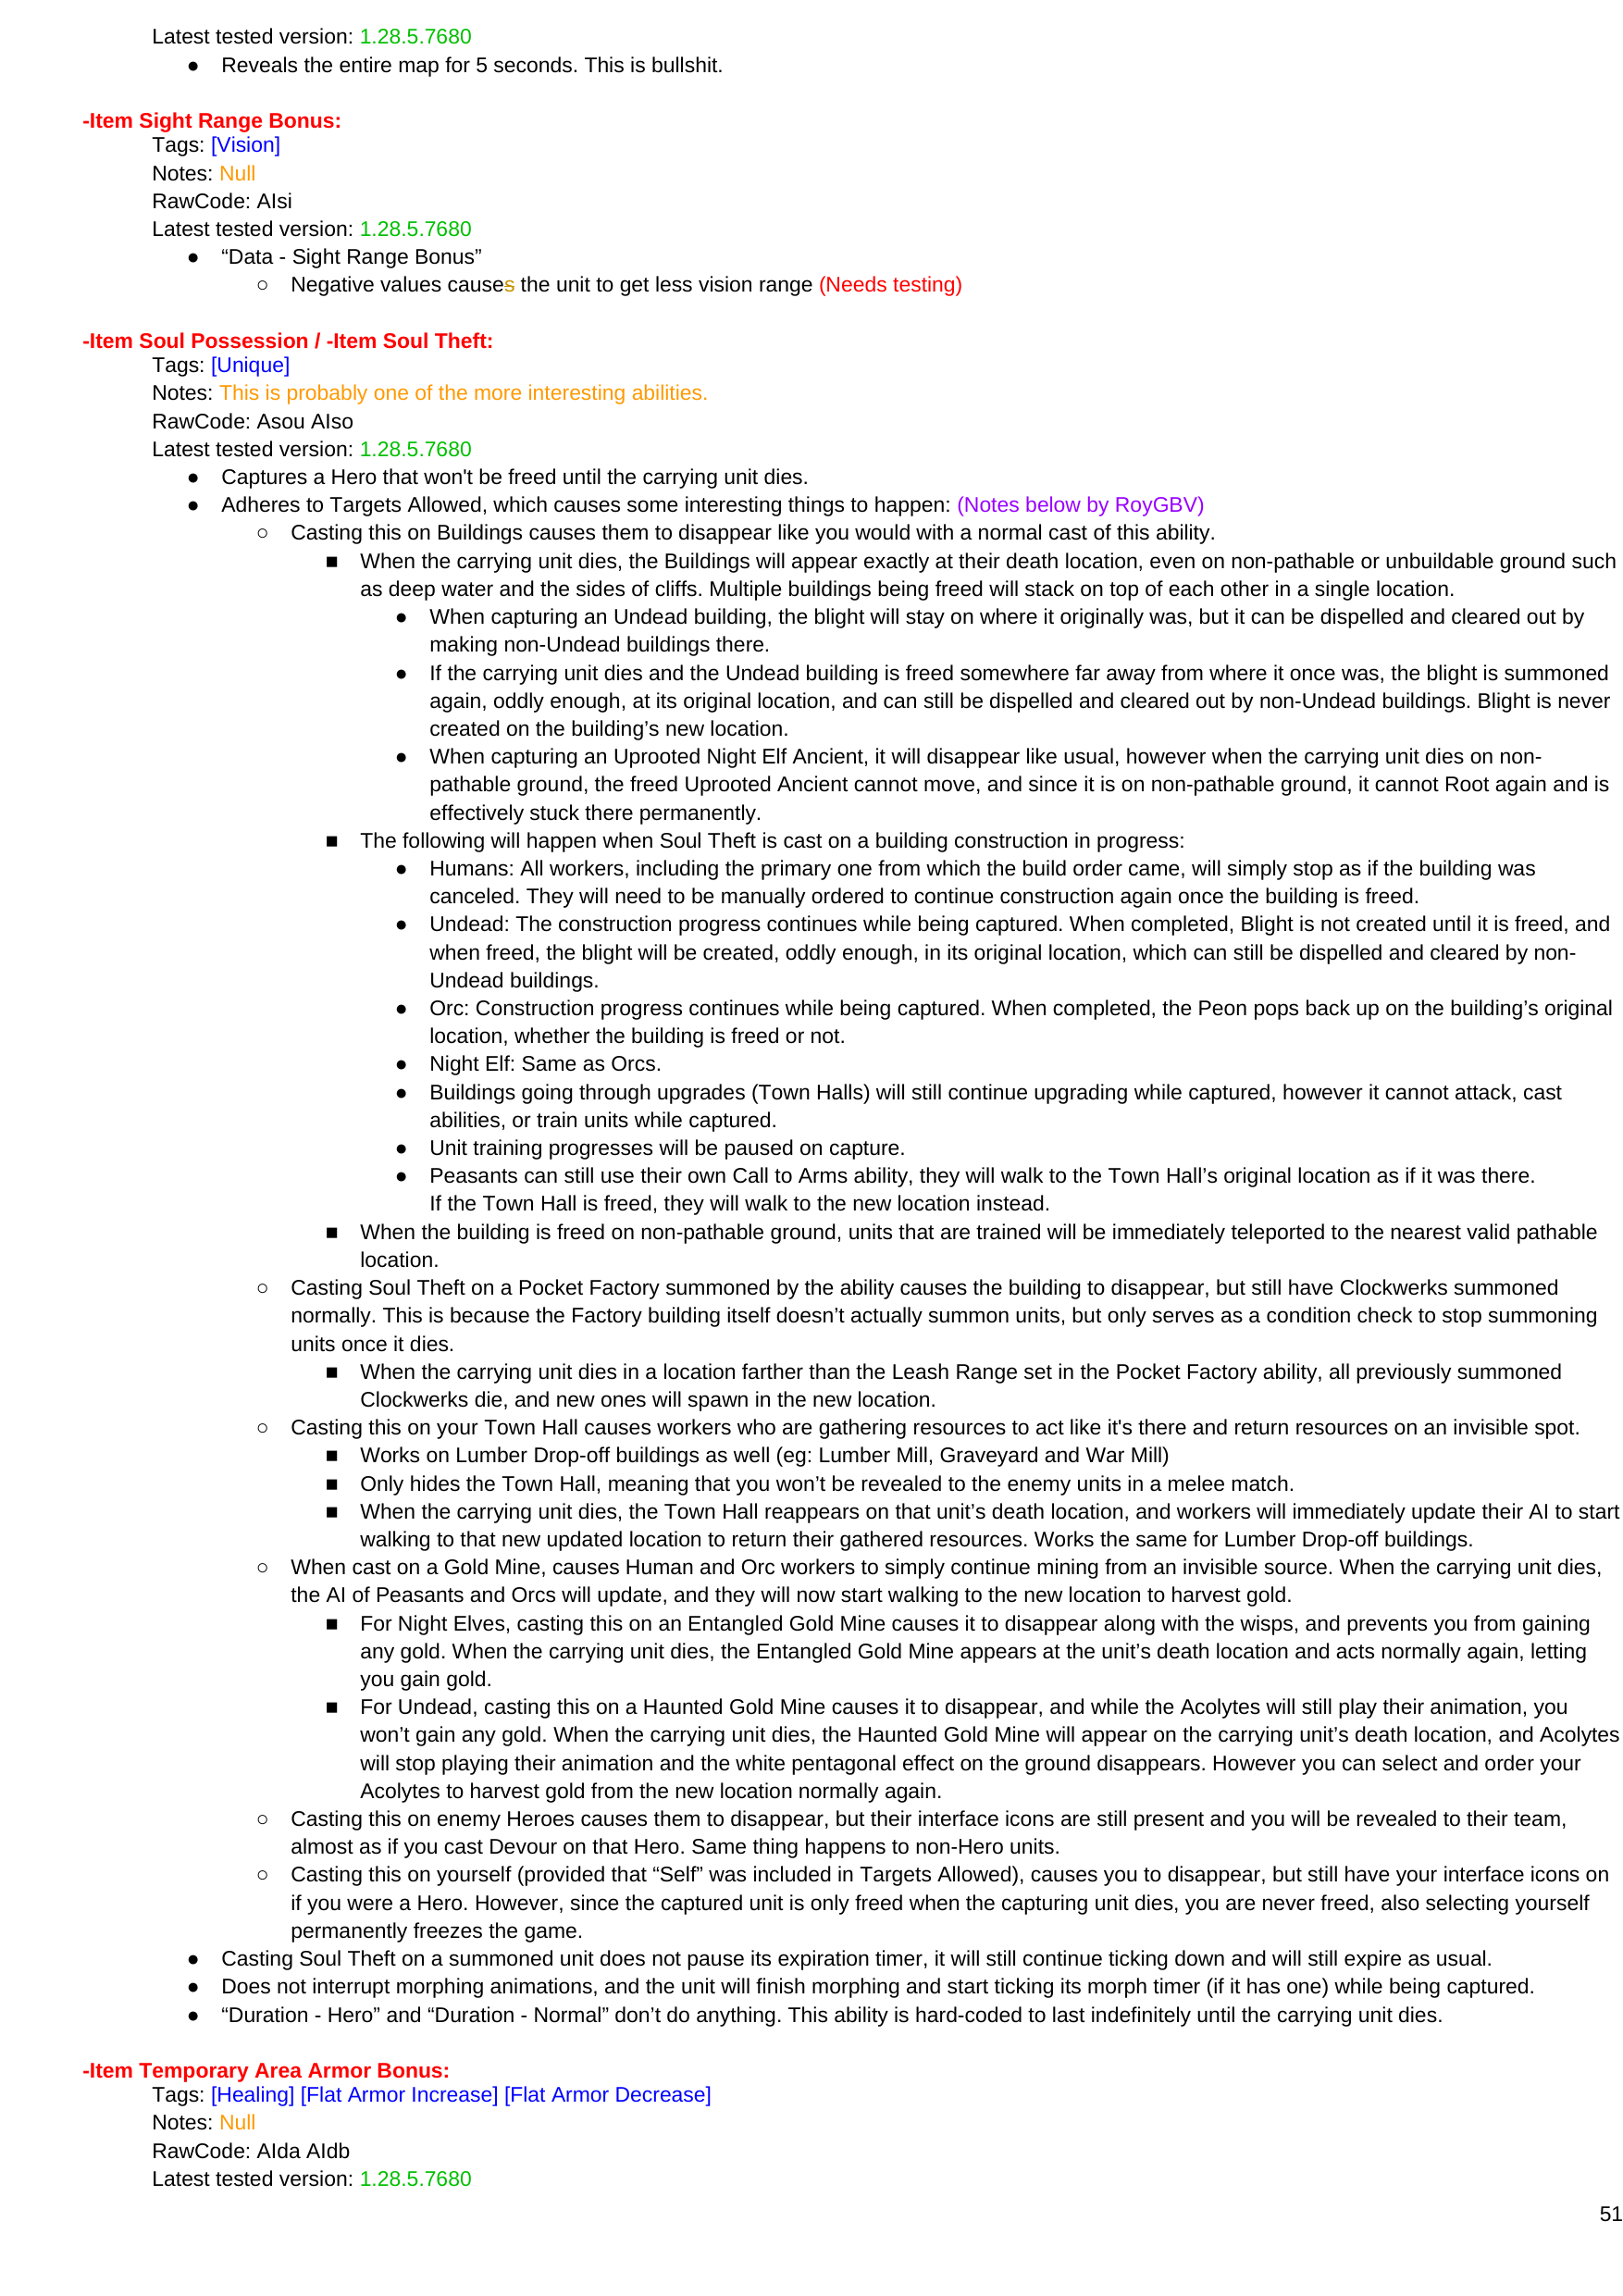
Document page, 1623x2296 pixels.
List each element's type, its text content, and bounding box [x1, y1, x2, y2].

list Only hides the Town Hall, meaning that you won’t be revealed to the enemy units in a melee match. [326, 1471, 1623, 1496]
list Peasants can still use their own Call to Arms ability, they will walk to the Town Hall’s original location as if it was there. If the Town Hall is freed, they will walk to the new location instead. [395, 1163, 1623, 1216]
text Tags: [Vision] [13, 132, 1623, 157]
list Adheres to Targets Allowed, which causes some interesting things to happen: (Notes below by RoyGBV) [187, 492, 1623, 516]
text RawCode: AIsi [82, 189, 1623, 213]
list Casting this on yourself (provided that “Self” was included in Targets Allowed), causes you to disappear, but still have your interface icons on if you were a Hero. However, since the captured unit is only freed when the capturing unit dies, you are never freed, also selecting yourself permanently freezes the game. [256, 1862, 1623, 1942]
list “Data - Sight Range Bonus” [187, 244, 1623, 269]
list When capturing an Undead building, the blight will stay on where it originally was, but it can be dispelled and cleared out by making non-Undead buildings there. [395, 604, 1623, 656]
text Notes: This is probably one of the more interesting abilities. [82, 380, 1623, 405]
list For Night Elves, casting this on an Entangled Gold Mine causes it to disappear along with the wisps, and prevents you from gaining any gold. When the carrying unit dies, the Entangled Gold Mine appears at the unit’s death location and acts normally again, letting you gain gold. [326, 1611, 1623, 1691]
text RawCode: Asou AIso [82, 409, 1623, 433]
list When the carrying unit dies in a location farther than the Leash Range set in the Pocket Factory ability, all previously summoned Clockwerks die, and new ones will spawn in the new location. [326, 1359, 1623, 1411]
list If the carrying unit dies and the Undead building is freed somewhere far away from where it once was, the blight is summoned again, oddly enough, at its original location, and can still be dispelled and cleared out by non-Undead buildings. Blight is never created on the building’s new location. [395, 660, 1623, 740]
list Humans: All workers, including the primary one from which the build order came, will simply stop as if the building was canceled. They will need to be manually ordered to continue construction again once the building is freed. [395, 856, 1623, 908]
list When the carrying unit dies, the Town Hall reappears on that unit’s death location, and workers will immediately update their AI to start walking to that new updated location to return their gathered resources. Works the same for Lumber Drop-off buildings. [326, 1499, 1623, 1551]
text Notes: Null [82, 2110, 1623, 2135]
text RawCode: AIda AIdb [82, 2139, 1623, 2163]
list When the building is freed on non-pathable ground, units that are trained will be immediately teleported to the nearest valid pathable location. [326, 1220, 1623, 1272]
list Reveals the entire map for 5 seconds. This is bullshit. [187, 53, 1623, 77]
list Captures a Hero that won't be freed until the carrying unit dies. [187, 465, 1623, 489]
list Does not interrupt morphing animations, and the unit will finish morphing and start ticking its morph timer (if it has one) while being captured. [187, 1974, 1623, 1998]
text Latest tested version: 1.28.5.7680 [82, 24, 1623, 49]
text Latest tested version: 1.28.5.7680 [82, 217, 1623, 241]
subtitle -Item Temporary Area Armor Bonus: [13, 2058, 1623, 2082]
list The following will happen when Soul Theft is cast on a building construction in progress: [326, 828, 1623, 852]
list Night Elf: Same as Orcs. [395, 1051, 1623, 1076]
list For Undead, casting this on a Haunted Gold Mine causes it to disappear, and while the Acolytes will still play their animation, you won’t gain any gold. When the carrying unit dies, the Haunted Gold Mine will appear on the carrying unit’s death location, and Acolytes will stop playing their animation and the white pentagonal effect on the ground disappears. However you can select and order your Acolytes to harvest gold from the new location normally again. [326, 1694, 1623, 1803]
subtitle -Item Soul Possession / -Item Soul Theft: [13, 329, 1623, 353]
list Casting this on your Town Hall causes workers who are gathering resources to act like it's there and return resources on an invisible spot. [256, 1415, 1623, 1439]
list Casting Soul Theft on a summoned unit does not pause its expiration timer, it will still continue ticking down and will still expire as usual. [187, 1946, 1623, 1970]
text Tags: [Healing] [Flat Armor Increase] [Flat Armor Decrease] [13, 2082, 1623, 2107]
list Undead: The construction progress continues while being captured. When completed, Blight is not created until it is freed, and when freed, the blight will be created, oddly enough, in its original location, which can still be dispelled and cleared by non-Undead buildings. [395, 912, 1623, 992]
list When the carrying unit dies, the Buildings will appear exactly at their death location, even on non-pathable or unbuildable ground such as deep water and the sides of cliffs. Multiple buildings being freed will stack on top of each other in a single location. [326, 549, 1623, 601]
list Works on Lumber Drop-off buildings as well (eg: Lumber Mill, Graveyard and War Mill) [326, 1443, 1623, 1468]
list Unit training progresses will be paused on capture. [395, 1136, 1623, 1160]
list Buildings going through upgrades (Town Halls) will still continue upgrading while captured, however it cannot attack, cast abilities, or train units while captured. [395, 1080, 1623, 1132]
text Latest tested version: 1.28.5.7680 [82, 2166, 1623, 2191]
list Negative values cause the unit to get less vision range (Needs testing) [256, 272, 1623, 297]
subtitle -Item Sight Range Bonus: [13, 108, 1623, 132]
list When cast on a Gold Mine, causes Human and Orc workers to simply continue mining from an invisible source. When the carrying unit dies, the AI of Peasants and Orcs will update, and they will now start walking to the new location to harvest gold. [256, 1555, 1623, 1607]
text Tags: [Unique] [13, 353, 1623, 377]
list Orc: Construction progress continues while being captured. When completed, the Peon pops back up on the building’s original location, whether the building is freed or not. [395, 996, 1623, 1048]
list “Duration - Hero” and “Duration - Normal” don’t do anything. This ability is hard-coded to last indefinitely until the carrying unit dies. [187, 2002, 1623, 2027]
list Casting Soul Theft on a Pocket Factory summoned by the ability causes the building to disappear, but still have Clockwerks summoned normally. This is because the Factory building itself doesn’t actually summon units, but only serves as a condition check to stop summoning units once it dies. [256, 1275, 1623, 1356]
list When capturing an Uprooted Night Elf Ancient, it will disappear like usual, however when the carrying unit dies on non-pathable ground, the freed Uprooted Ancient cannot move, and since it is on non-pathable ground, it cannot Root again and is effectively stuck there permanently. [395, 744, 1623, 825]
text Latest tested version: 1.28.5.7680 [82, 437, 1623, 461]
list Casting this on Buildings causes them to disappear like you would with a normal cast of this ability. [256, 520, 1623, 545]
list Casting this on enemy Heroes causes them to disappear, but their interface icons are still present and you will be revealed to their team, almost as if you cast Devour on that Hero. Same thing happens to non-Hero units. [256, 1806, 1623, 1858]
text Notes: Null [82, 160, 1623, 185]
